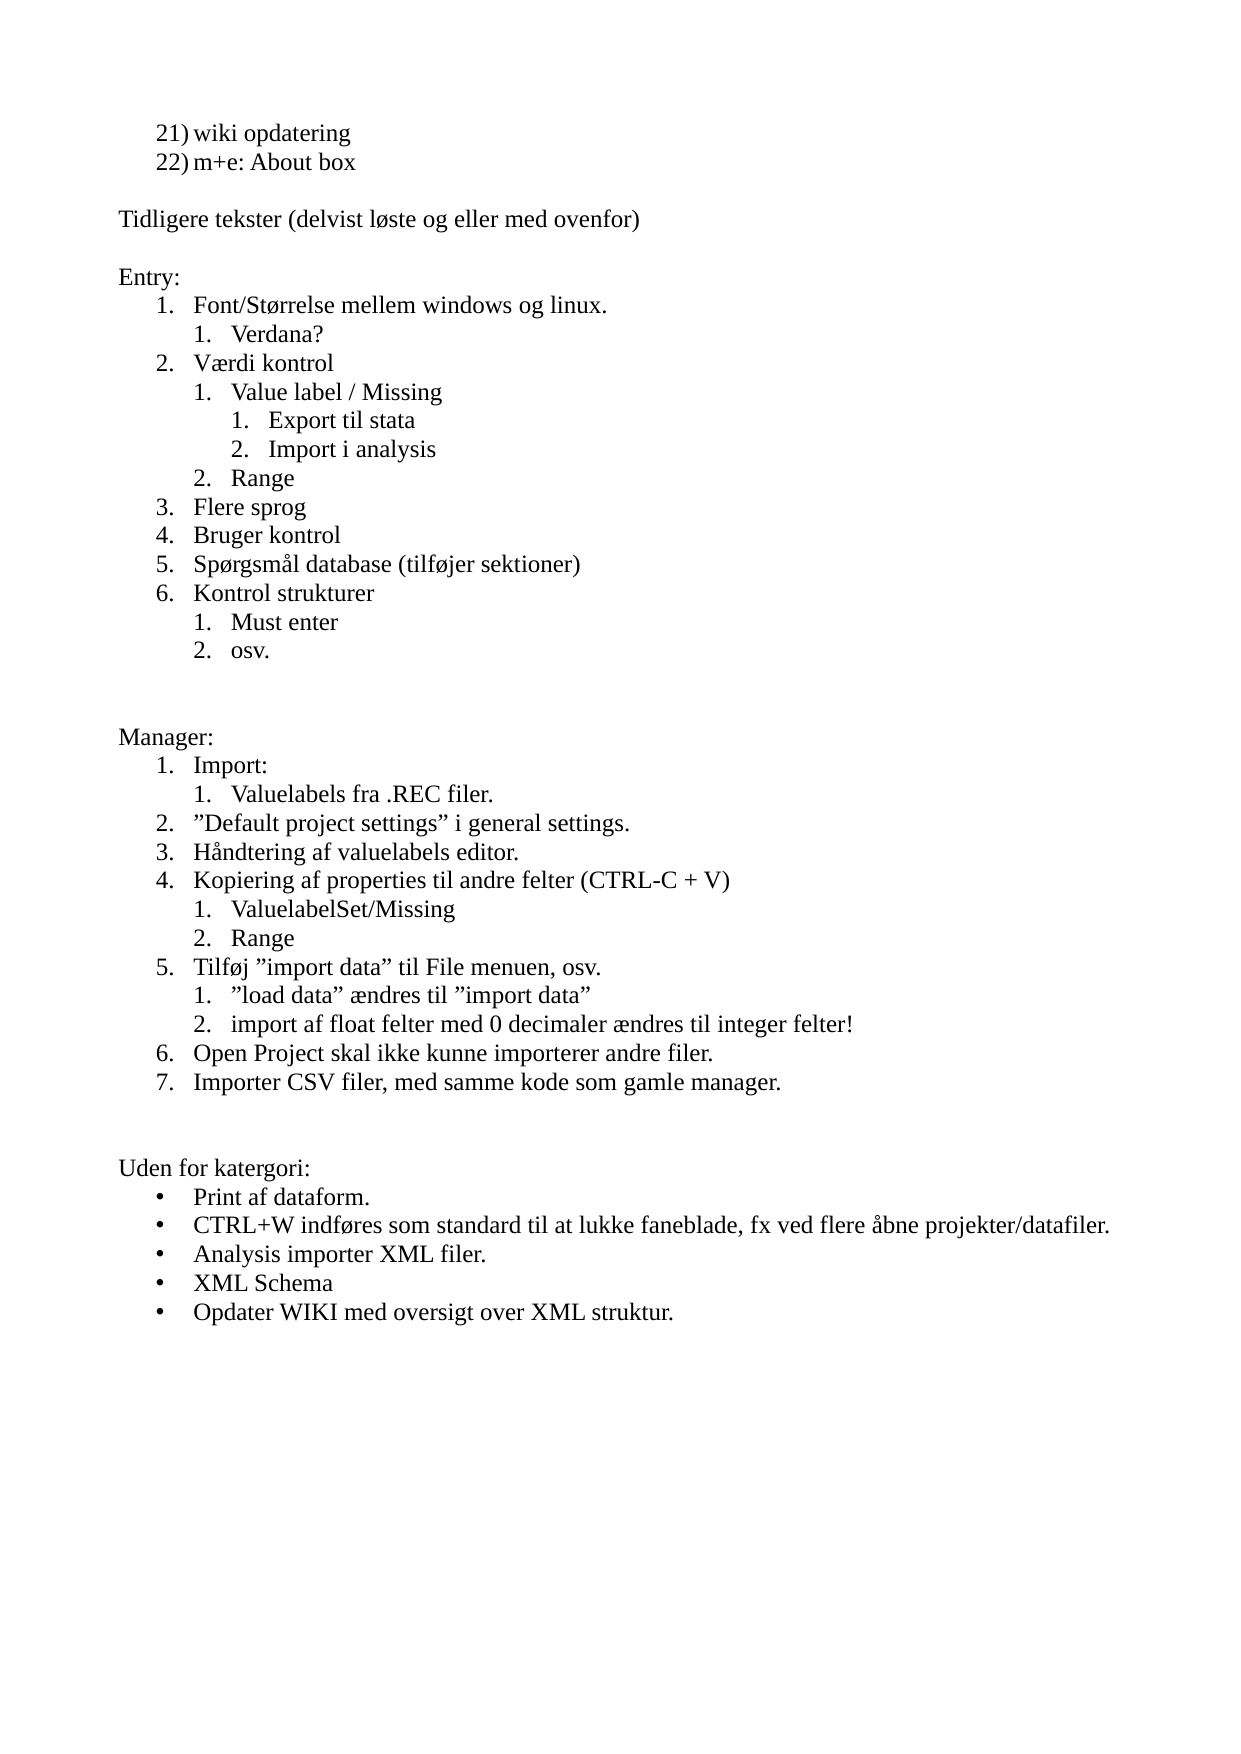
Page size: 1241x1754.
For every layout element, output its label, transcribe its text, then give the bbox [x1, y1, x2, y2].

list Import i analysis [231, 434, 1122, 463]
list Værdi kontrol [156, 348, 1122, 377]
list Font/Størrelse mellem windows og linux. [156, 291, 1122, 319]
list CTRL+W indføres som standard til at lukke faneblade, fx ved flere åbne projekter/datafiler. [156, 1211, 1122, 1239]
list Open Project skal ikke kunne importerer andre filer. [156, 1038, 1122, 1067]
list osv. [193, 636, 1122, 664]
list import af float felter med 0 decimaler ændres til integer felter! [193, 1009, 1122, 1038]
list Range [193, 463, 1122, 492]
list ValuelabelSet/Missing [193, 894, 1122, 923]
list Verdana? [193, 319, 1122, 348]
list Import: [156, 751, 1122, 779]
list ”load data” ændres til ”import data” [193, 981, 1122, 1009]
list Kontrol strukturer [156, 578, 1122, 607]
list wiki opdatering [156, 118, 1122, 147]
list ”Default project settings” i general settings. [156, 808, 1122, 837]
list Håndtering af valuelabels editor. [156, 837, 1122, 866]
list Analysis importer XML filer. [156, 1239, 1122, 1268]
list Opdater WIKI med oversigt over XML struktur. [156, 1297, 1122, 1326]
list Export til stata [231, 406, 1122, 434]
list Flere sprog [156, 492, 1122, 521]
list Valuelabels fra .REC filer. [193, 779, 1122, 808]
list Range [193, 923, 1122, 952]
list Importer CSV filer, med samme kode som gamle manager. [156, 1067, 1122, 1096]
list Print af dataform. [156, 1182, 1122, 1211]
list XML Schema [156, 1268, 1122, 1297]
text Tidligere tekster (delvist løste og eller med ovenfor) [118, 204, 1122, 233]
text Uden for katergori: [118, 1153, 1122, 1182]
list Must enter [193, 607, 1122, 636]
text Entry: [118, 262, 1122, 291]
list Kopiering af properties til andre felter (CTRL-C + V) [156, 866, 1122, 894]
list Bruger kontrol [156, 521, 1122, 549]
list Spørgsmål database (tilføjer sektioner) [156, 549, 1122, 578]
text Manager: [118, 722, 1122, 751]
list Tilføj ”import data” til File menuen, osv. [156, 952, 1122, 981]
list m+e: About box [156, 147, 1122, 176]
list Value label / Missing [193, 377, 1122, 406]
